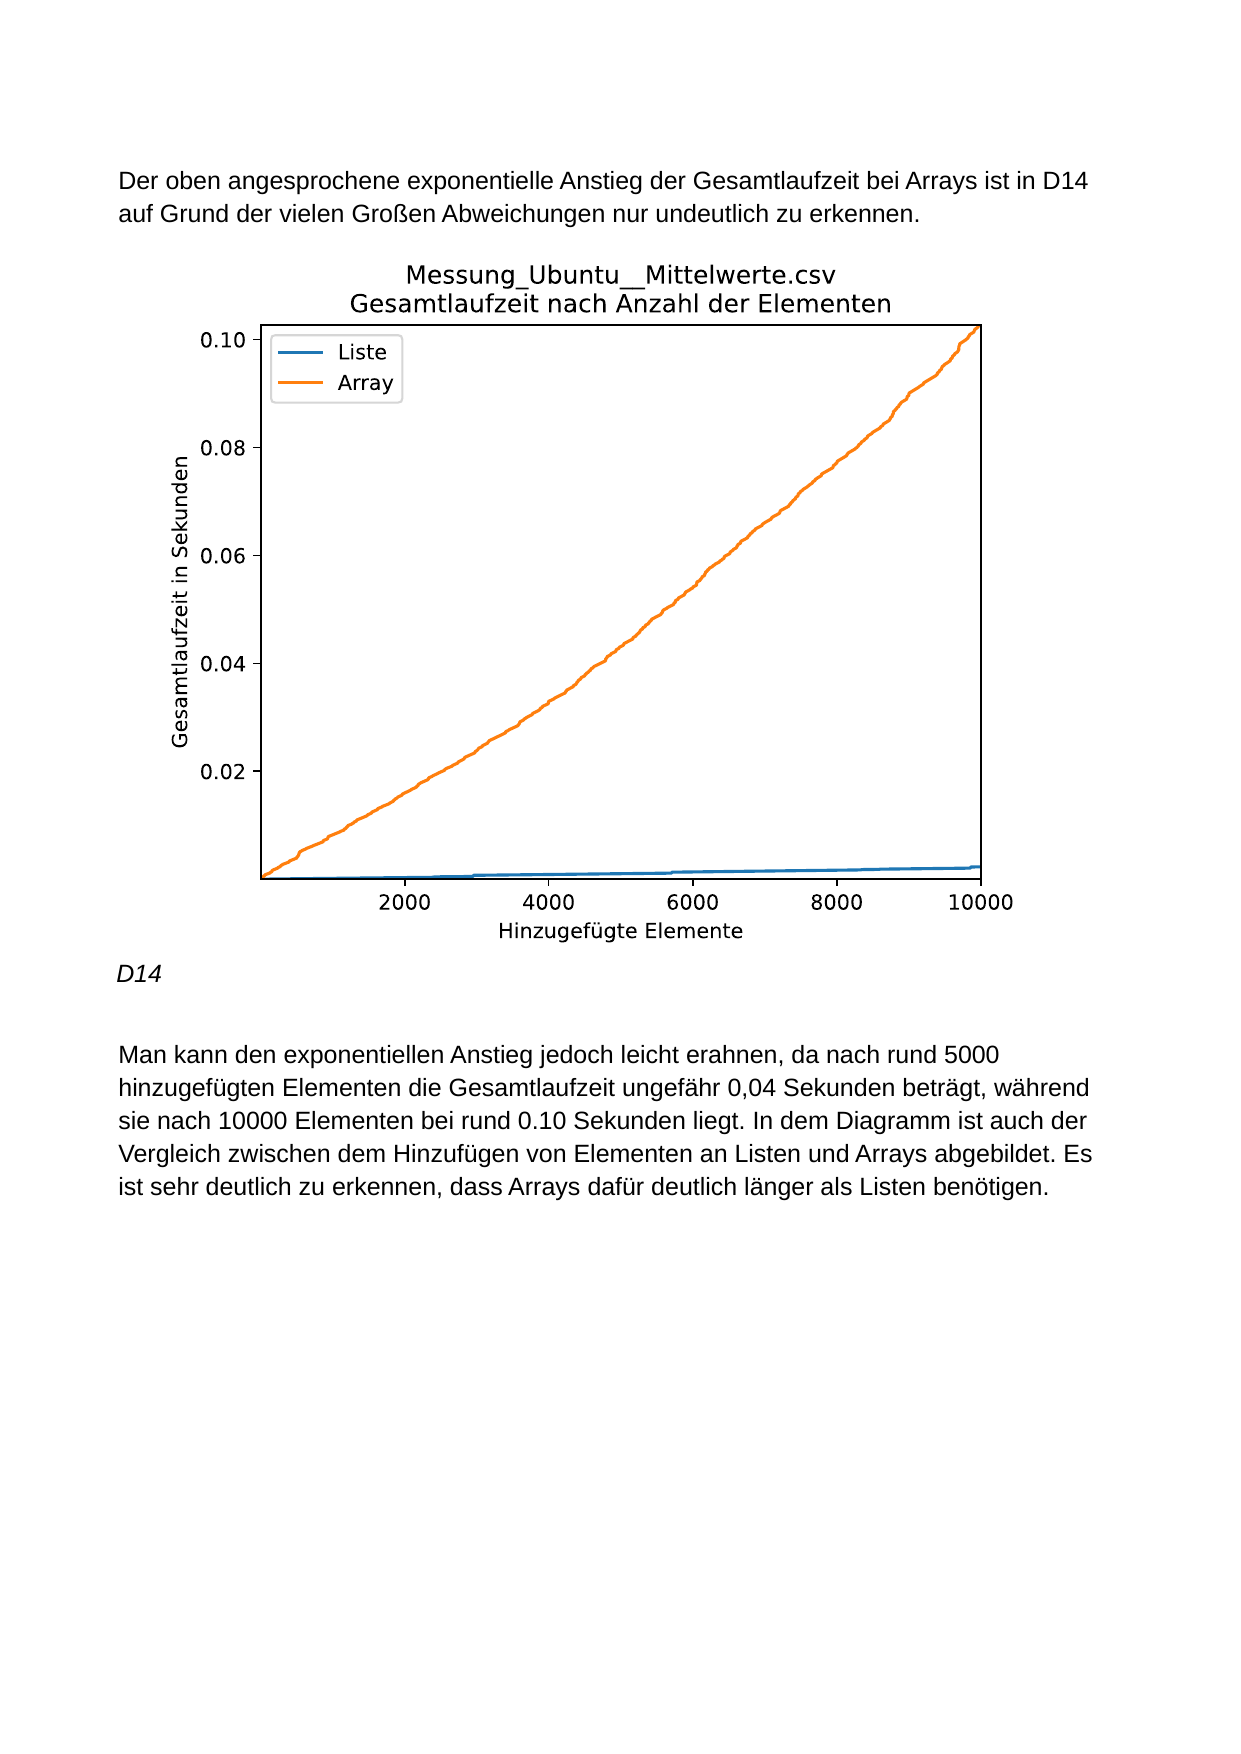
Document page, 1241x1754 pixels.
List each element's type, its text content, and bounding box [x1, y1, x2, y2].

text Der oben angesprochene exponentielle Anstieg der Gesamtlaufzeit bei Arrays ist in D14 auf Grund der vielen Großen Abweichungen nur undeutlich zu erkennen. [118, 166, 1122, 227]
text D14 [116, 250, 1077, 988]
text Man kann den exponentiellen Anstieg jedoch leicht erahnen, da nach rund 5000 hinzugefügten Elementen die Gesamtlaufzeit ungefähr 0,04 Sekunden beträgt, während sie nach 10000 Elementen bei rund 0.10 Sekunden liegt. In dem Diagramm ist auch der Vergleich zwischen dem Hinzufügen von Elementen an Listen und Arrays abgebildet. Es ist sehr deutlich zu erkennen, dass Arrays dafür deutlich länger als Listen benötigen. [118, 1040, 1122, 1201]
